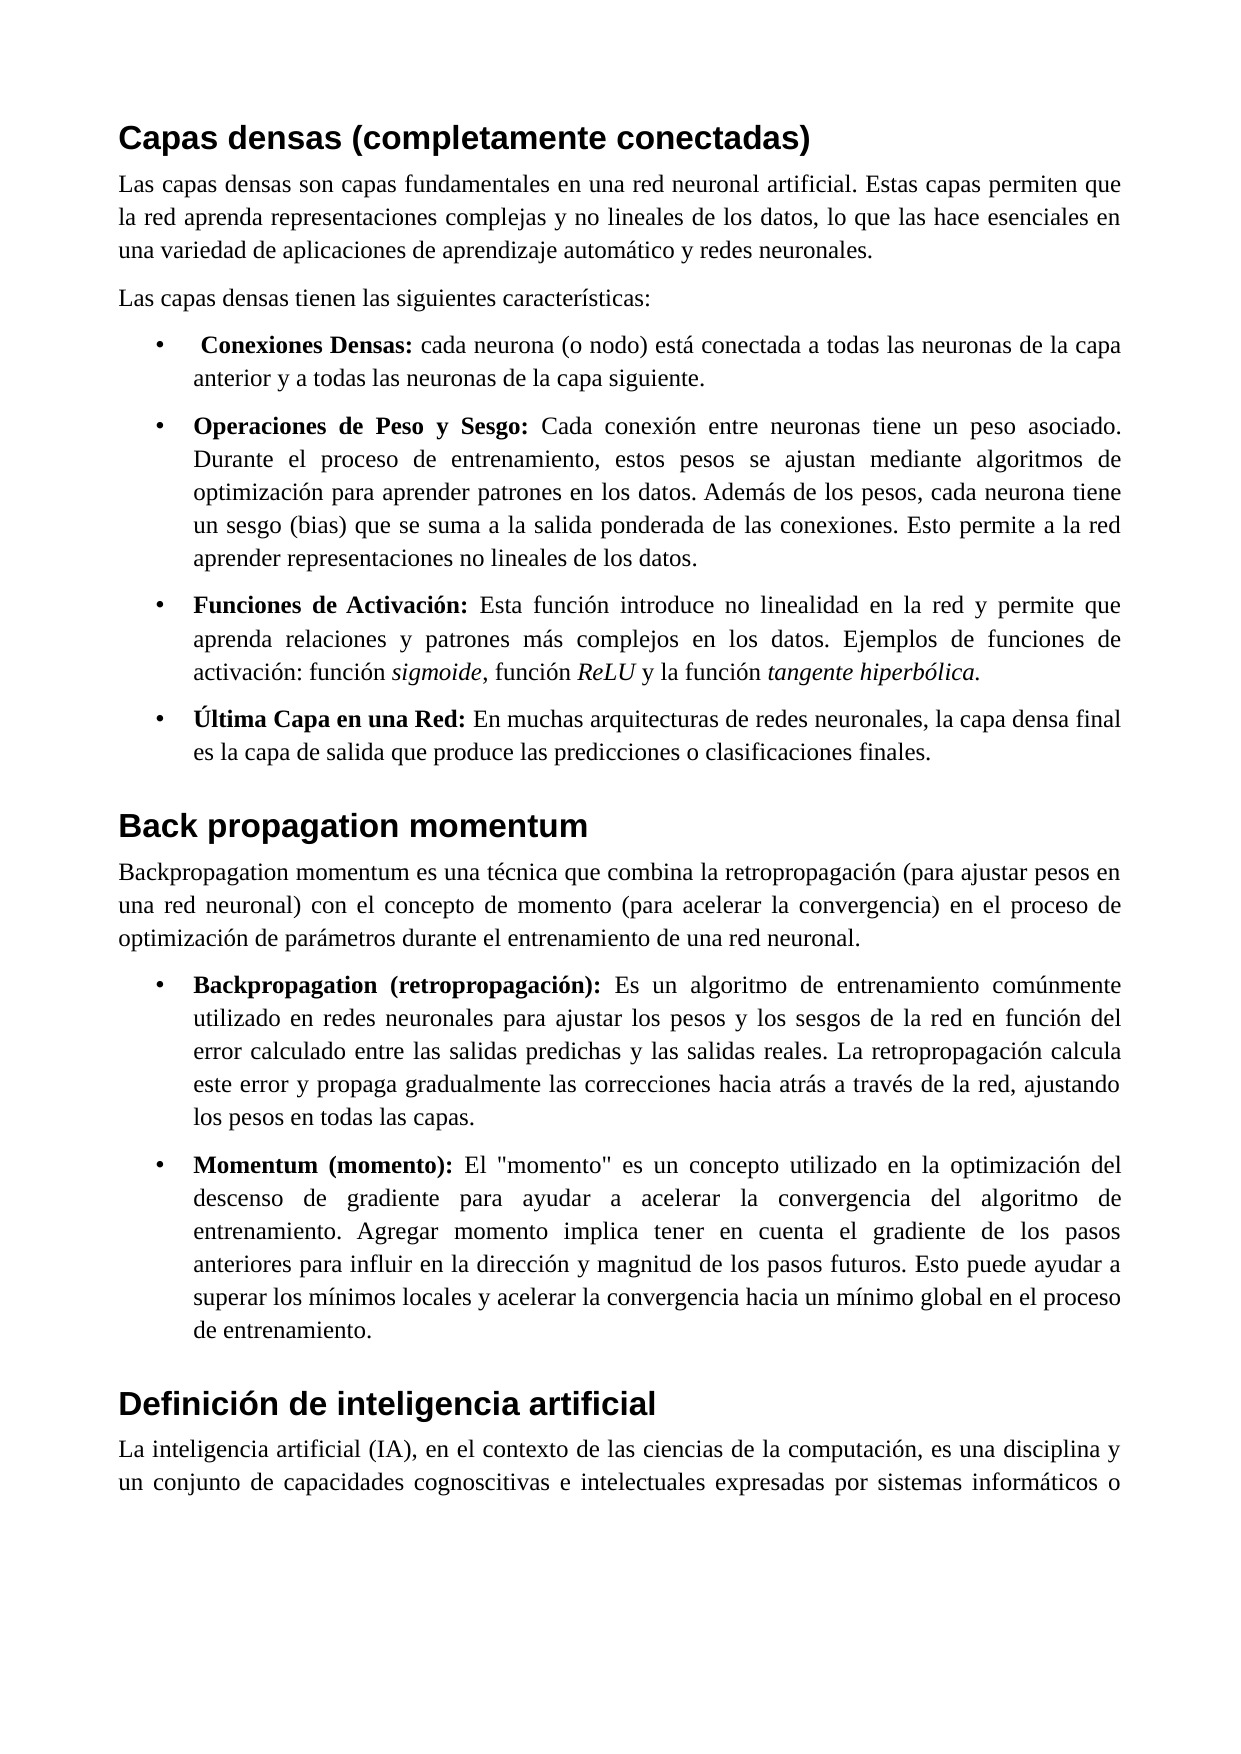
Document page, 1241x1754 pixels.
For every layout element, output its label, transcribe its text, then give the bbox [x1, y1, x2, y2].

text Las capas densas son capas fundamentales en una red neuronal artificial. Estas capas permiten que la red aprenda representaciones complejas y no lineales de los datos, lo que las hace esenciales en una variedad de aplicaciones de aprendizaje automático y redes neuronales. [118, 169, 1122, 264]
text La inteligencia artificial (IA), en el contexto de las ciencias de la computación, es una disciplina y un conjunto de capacidades cognoscitivas e intelectuales expresadas por sistemas informáticos o [118, 1434, 1122, 1496]
list Funciones de Activación: Esta función introduce no linealidad en la red y permite que aprenda relaciones y patrones más complejos en los datos. Ejemplos de funciones de activación: función sigmoide, función ReLU y la función tangente hiperbólica. [156, 591, 1122, 685]
subtitle Back propagation momentum [118, 806, 1122, 844]
list Backpropagation (retropropagación): Es un algoritmo de entrenamiento comúnmente utilizado en redes neuronales para ajustar los pesos y los sesgos de la red en función del error calculado entre las salidas predichas y las salidas reales. La retropropagación calcula este error y propaga gradualmente las correcciones hacia atrás a través de la red, ajustando los pesos en todas las capas. [156, 970, 1122, 1131]
list Momentum (momento): El "momento" es un concepto utilizado en la optimización del descenso de gradiente para ayudar a acelerar la convergencia del algoritmo de entrenamiento. Agregar momento implica tener en cuenta el gradiente de los pasos anteriores para influir en la dirección y magnitud de los pasos futuros. Esto puede ayudar a superar los mínimos locales y acelerar la convergencia hacia un mínimo global en el proceso de entrenamiento. [156, 1150, 1122, 1344]
text Las capas densas tienen las siguientes características: [118, 283, 1122, 311]
subtitle Definición de inteligencia artificial [118, 1383, 1122, 1422]
list Conexiones Densas: cada neurona (o nodo) está conectada a todas las neuronas de la capa anterior y a todas las neuronas de la capa siguiente. [156, 330, 1122, 392]
list Operaciones de Peso y Sesgo: Cada conexión entre neuronas tiene un peso asociado. Durante el proceso de entrenamiento, estos pesos se ajustan mediante algoritmos de optimización para aprender patrones en los datos. Además de los pesos, cada neurona tiene un sesgo (bias) que se suma a la salida ponderada de las conexiones. Esto permite a la red aprender representaciones no lineales de los datos. [156, 411, 1122, 572]
text Backpropagation momentum es una técnica que combina la retropropagación (para ajustar pesos en una red neuronal) con el concepto de momento (para acelerar la convergencia) en el proceso de optimización de parámetros durante el entrenamiento de una red neuronal. [118, 857, 1122, 951]
list Última Capa en una Red: En muchas arquitecturas de redes neuronales, la capa densa final es la capa de salida que produce las predicciones o clasificaciones finales. [156, 704, 1122, 766]
subtitle Capas densas (completamente conectadas) [118, 118, 1122, 157]
